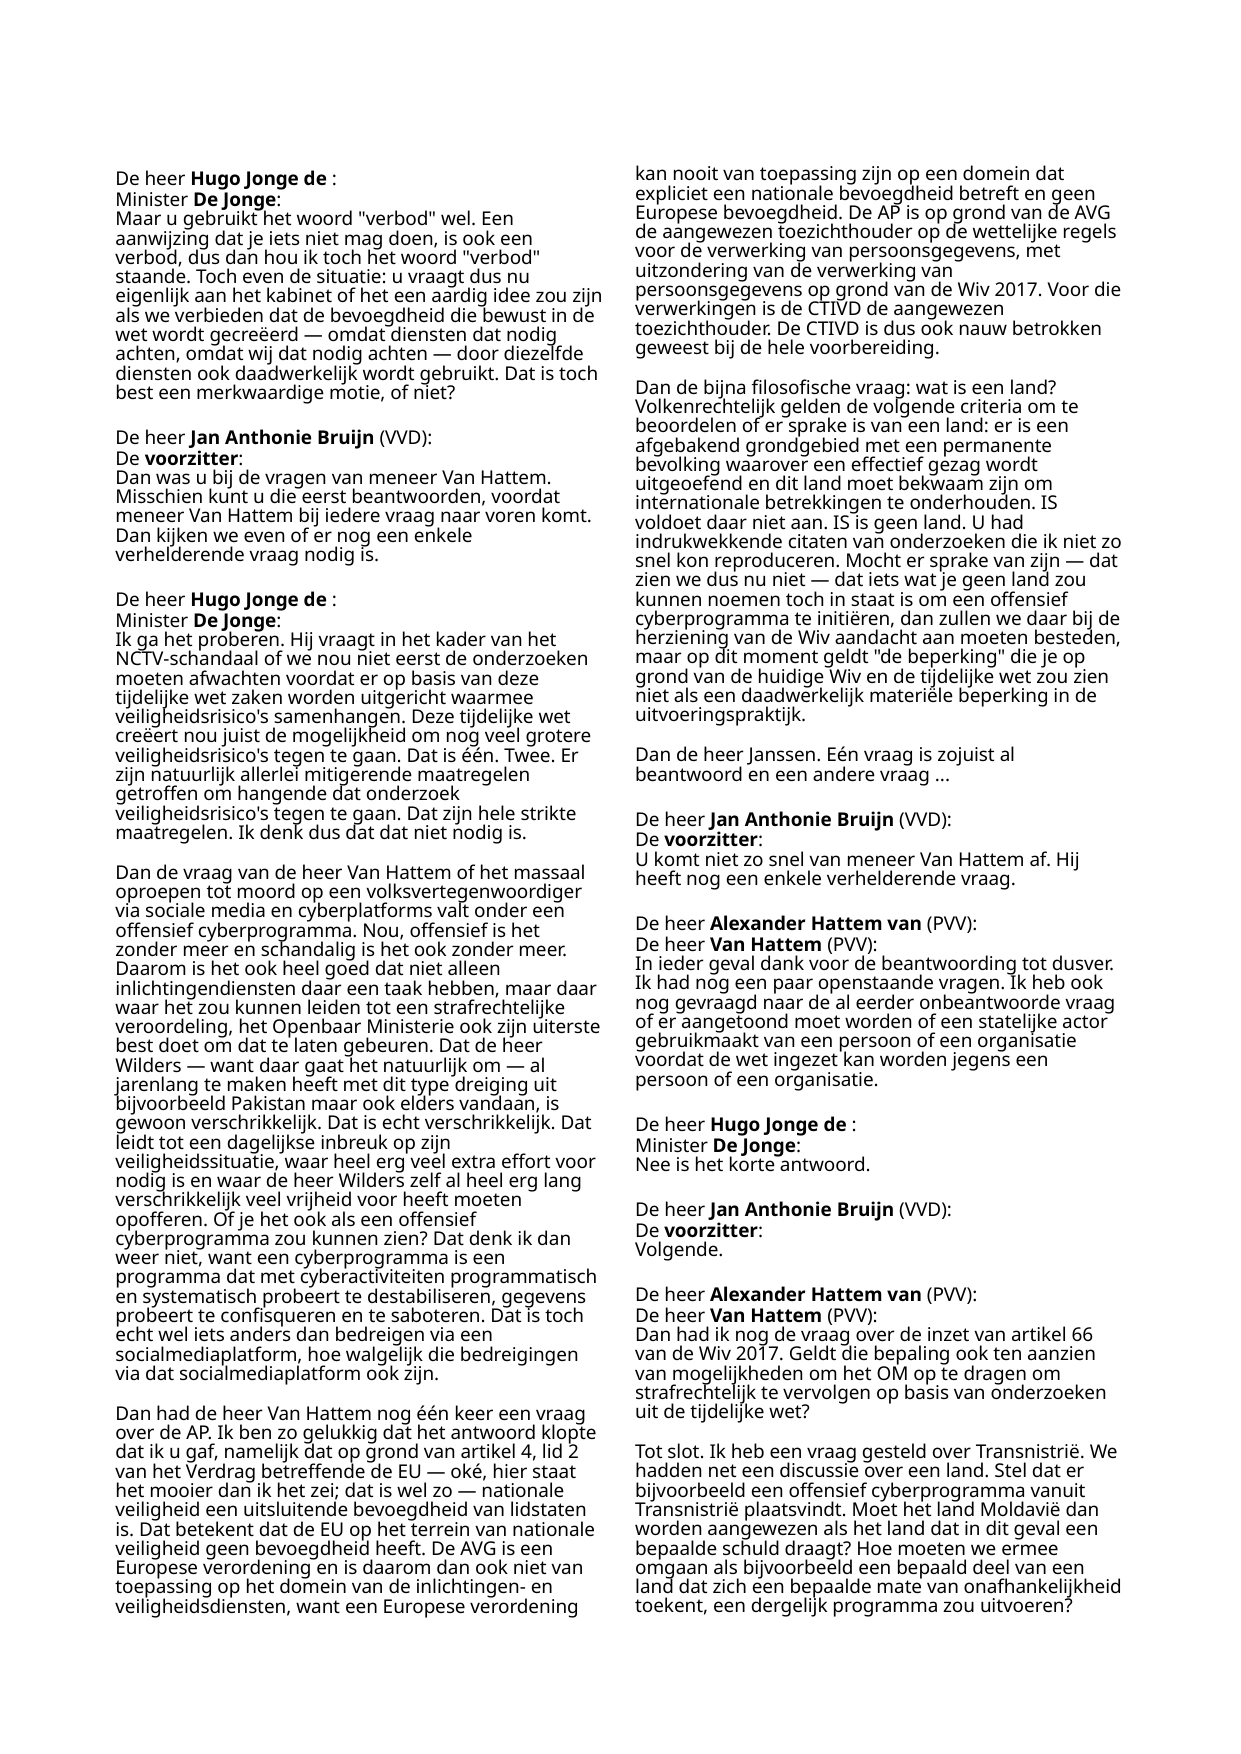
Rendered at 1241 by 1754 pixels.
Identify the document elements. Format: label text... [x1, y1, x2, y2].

text Ik ga het proberen. Hij vraagt in het kader van het NCTV-schandaal of we nou niet eerst de onderzoeken moeten afwachten voordat er op basis van deze tijdelijke wet zaken worden uitgericht waarmee veiligheidsrisico's samenhangen. Deze tijdelijke wet creëert nou juist de mogelijkheid om nog veel grotere veiligheidsrisico's tegen te gaan. Dat is één. Twee. Er zijn natuurlijk allerlei mitigerende maatregelen getroffen om hangende dat onderzoek veiligheidsrisico's tegen te gaan. Dat zijn hele strikte maatregelen. Ik denk dus dat dat niet nodig is. [115, 631, 605, 843]
text Nee is het korte antwoord. [635, 1156, 1125, 1175]
text De voorzitter: [115, 450, 605, 469]
text Dan de heer Janssen. Eén vraag is zojuist al beantwoord en een andere vraag ... [635, 746, 1125, 785]
text De heer Van Hattem (PVV): [635, 1307, 1125, 1326]
text De heer Alexander Hattem van (PVV): [635, 910, 1125, 936]
text De heer Jan Anthonie Bruijn (VVD): [635, 1196, 1125, 1222]
text In ieder geval dank voor de beantwoording tot dusver. Ik had nog een paar openstaande vragen. Ik heb ook nog gevraagd naar de al eerder onbeantwoorde vraag of er aangetoond moet worden of een statelijke actor gebruikmaakt van een persoon of een organisatie voordat de wet ingezet kan worden jegens een persoon of een organisatie. [635, 955, 1125, 1090]
text Dan de bijna filosofische vraag: wat is een land? Volkenrechtelijk gelden de volgende criteria om te beoordelen of er sprake is van een land: er is een afgebakend grondgebied met een permanente bevolking waarover een effectief gezag wordt uitgeoefend en dit land moet bekwaam zijn om internationale betrekkingen te onderhouden. IS voldoet daar niet aan. IS is geen land. U had indrukwekkende citaten van onderzoeken die ik niet zo snel kon reproduceren. Mocht er sprake van zijn — dat zien we dus nu niet — dat iets wat je geen land zou kunnen noemen toch in staat is om een offensief cyberprogramma te initiëren, dan zullen we daar bij de herziening van de Wiv aandacht aan moeten besteden, maar op dit moment geldt "de beperking" die je op grond van de huidige Wiv en de tijdelijke wet zou zien niet als een daadwerkelijk materiële beperking in de uitvoeringspraktijk. [635, 379, 1125, 726]
text Minister De Jonge: [115, 612, 605, 631]
text De voorzitter: [635, 831, 1125, 851]
text Minister De Jonge: [635, 1137, 1125, 1156]
text U komt niet zo snel van meneer Van Hattem af. Hij heeft nog een enkele verhelderende vraag. [635, 851, 1125, 889]
text De heer Alexander Hattem van (PVV): [635, 1281, 1125, 1307]
text De heer Hugo Jonge de : [115, 165, 605, 191]
text Minister De Jonge: [115, 191, 605, 210]
text De heer Jan Anthonie Bruijn (VVD): [115, 424, 605, 450]
text Dan de vraag van de heer Van Hattem of het massaal oproepen tot moord op een volksvertegenwoordiger via sociale media en cyberplatforms valt onder een offensief cyberprogramma. Nou, offensief is het zonder meer en schandalig is het ook zonder meer. Daarom is het ook heel goed dat niet alleen inlichtingendiensten daar een taak hebben, maar daar waar het zou kunnen leiden tot een strafrechtelijke veroordeling, het Openbaar Ministerie ook zijn uiterste best doet om dat te laten gebeuren. Dat de heer Wilders — want daar gaat het natuurlijk om — al jarenlang te maken heeft met dit type dreiging uit bijvoorbeeld Pakistan maar ook elders vandaan, is gewoon verschrikkelijk. Dat is echt verschrikkelijk. Dat leidt tot een dagelijkse inbreuk op zijn veiligheidssituatie, waar heel erg veel extra effort voor nodig is en waar de heer Wilders zelf al heel erg lang verschrikkelijk veel vrijheid voor heeft moeten opofferen. Of je het ook als een offensief cyberprogramma zou kunnen zien? Dat denk ik dan weer niet, want een cyberprogramma is een programma dat met cyberactiviteiten programmatisch en systematisch probeert te destabiliseren, gegevens probeert te confisqueren en te saboteren. Dat is toch echt wel iets anders dan bedreigen via een socialmediaplatform, hoe walgelijk die bedreigingen via dat socialmediaplatform ook zijn. [115, 864, 605, 1384]
text De heer Hugo Jonge de : [115, 586, 605, 612]
text Tot slot. Ik heb een vraag gesteld over Transnistrië. We hadden net een discussie over een land. Stel dat er bijvoorbeeld een offensief cyberprogramma vanuit Transnistrië plaatsvindt. Moet het land Moldavië dan worden aangewezen als het land dat in dit geval een bepaalde schuld draagt? Hoe moeten we ermee omgaan als bijvoorbeeld een bepaald deel van een land dat zich een bepaalde mate van onafhankelijkheid toekent, een dergelijk programma zou uitvoeren? [635, 1443, 1125, 1617]
text Volgende. [635, 1241, 1125, 1260]
text Dan had ik nog de vraag over de inzet van artikel 66 van de Wiv 2017. Geldt die bepaling ook ten aanzien van mogelijkheden om het OM op te dragen om strafrechtelijk te vervolgen op basis van onderzoeken uit de tijdelijke wet? [635, 1326, 1125, 1422]
text Dan was u bij de vragen van meneer Van Hattem. Misschien kunt u die eerst beantwoorden, voordat meneer Van Hattem bij iedere vraag naar voren komt. Dan kijken we even of er nog een enkele verhelderende vraag nodig is. [115, 469, 605, 565]
text kan nooit van toepassing zijn op een domein dat expliciet een nationale bevoegdheid betreft en geen Europese bevoegdheid. De AP is op grond van de AVG de aangewezen toezichthouder op de wettelijke regels voor de verwerking van persoonsgegevens, met uitzondering van de verwerking van persoonsgegevens op grond van de Wiv 2017. Voor die verwerkingen is de CTIVD de aangewezen toezichthouder. De CTIVD is dus ook nauw betrokken geweest bij de hele voorbereiding. [635, 165, 1125, 358]
text Maar u gebruikt het woord "verbod" wel. Een aanwijzing dat je iets niet mag doen, is ook een verbod, dus dan hou ik toch het woord "verbod" staande. Toch even de situatie: u vraagt dus nu eigenlijk aan het kabinet of het een aardig idee zou zijn als we verbieden dat de bevoegdheid die bewust in de wet wordt gecreëerd — omdat diensten dat nodig achten, omdat wij dat nodig achten — door diezelfde diensten ook daadwerkelijk wordt gebruikt. Dat is toch best een merkwaardige motie, of niet? [115, 210, 605, 403]
text De voorzitter: [635, 1222, 1125, 1241]
text De heer Hugo Jonge de : [635, 1111, 1125, 1137]
text De heer Jan Anthonie Bruijn (VVD): [635, 806, 1125, 831]
text De heer Van Hattem (PVV): [635, 936, 1125, 955]
text Dan had de heer Van Hattem nog één keer een vraag over de AP. Ik ben zo gelukkig dat het antwoord klopte dat ik u gaf, namelijk dat op grond van artikel 4, lid 2 van het Verdrag betreffende de EU — oké, hier staat het mooier dan ik het zei; dat is wel zo — nationale veiligheid een uitsluitende bevoegdheid van lidstaten is. Dat betekent dat de EU op het terrein van nationale veiligheid geen bevoegdheid heeft. De AVG is een Europese verordening en is daarom dan ook niet van toepassing op het domein van de inlichtingen- en veiligheidsdiensten, want een Europese verordening [115, 1405, 605, 1617]
